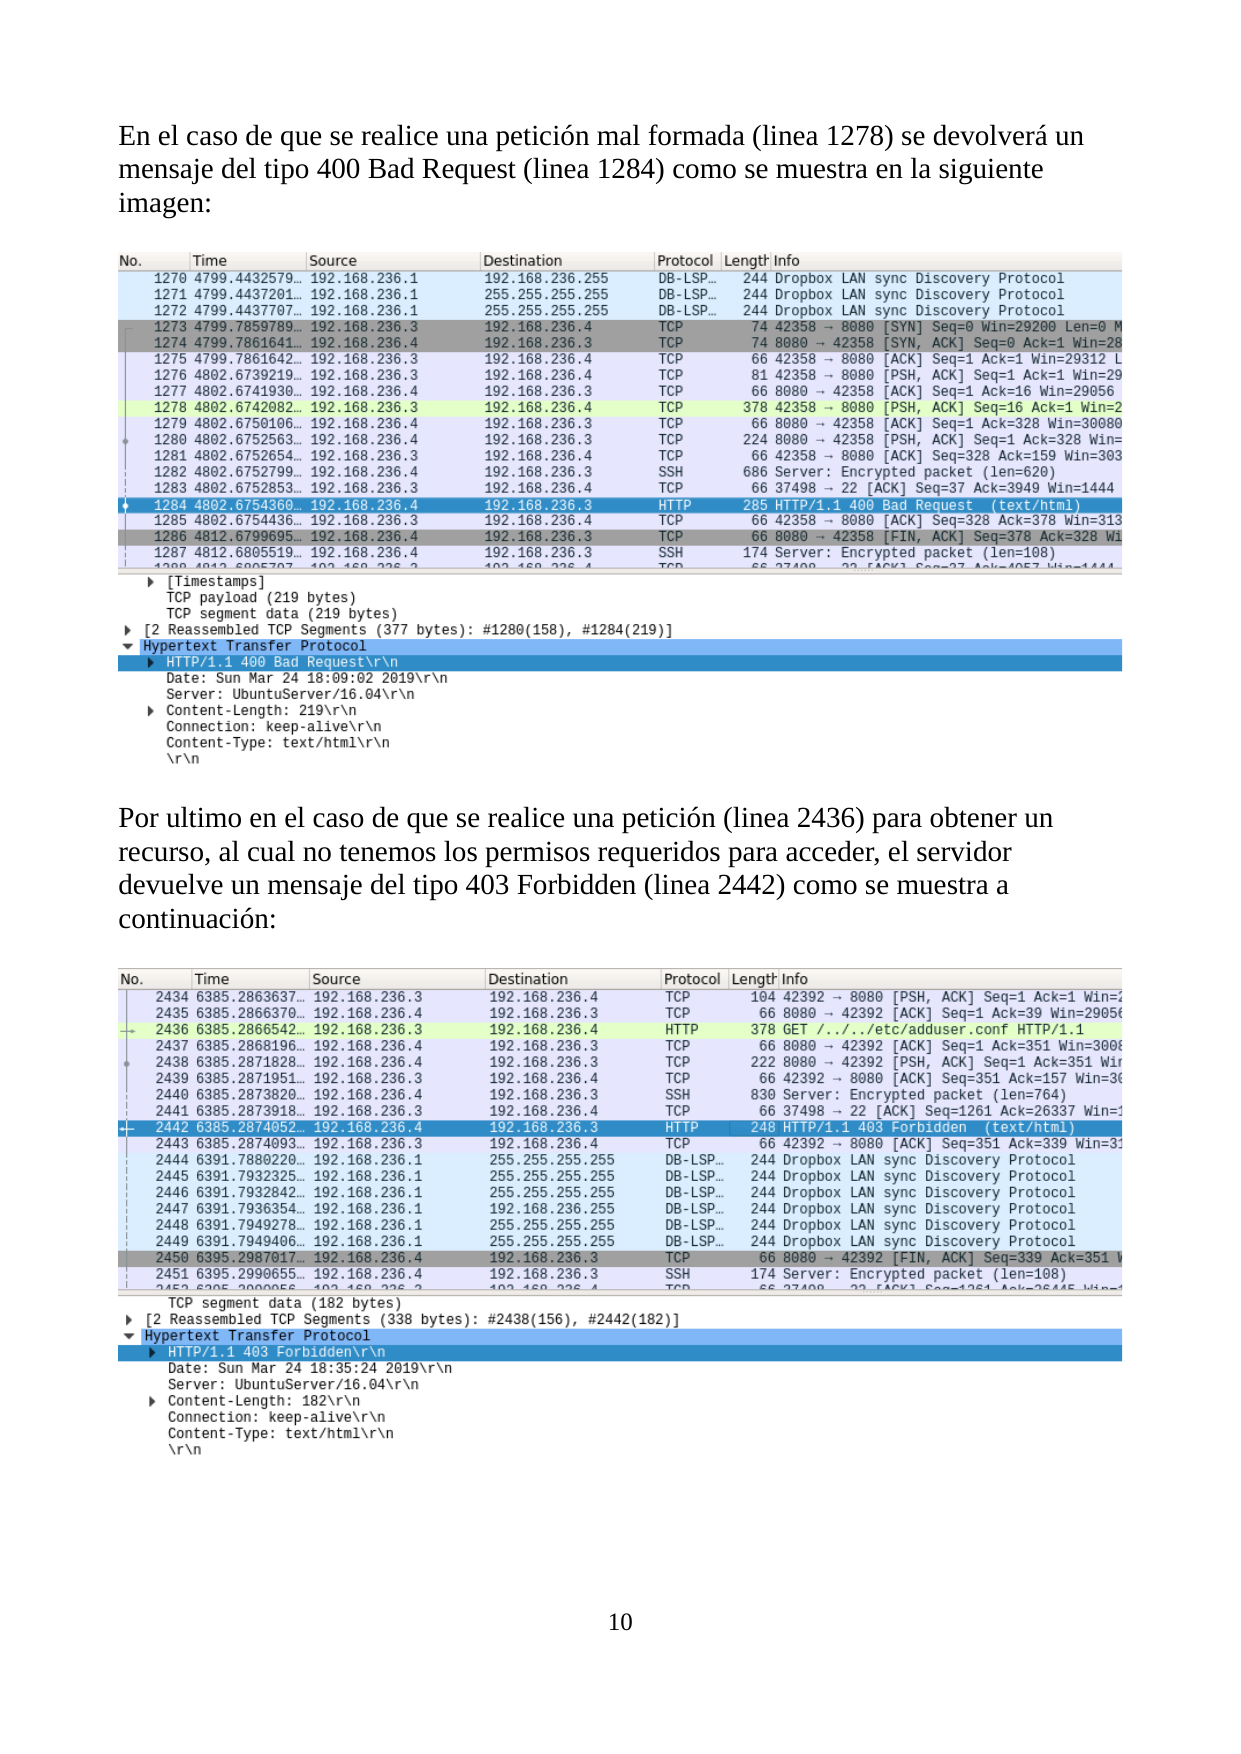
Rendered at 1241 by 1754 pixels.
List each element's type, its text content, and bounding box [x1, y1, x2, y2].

picture [118, 252, 1123, 767]
text En el caso de que se realice una petición mal formada (linea 1278) se devolverá un mensaje del tipo 400 Bad Request (linea 1284) como se muestra en la siguiente imagen: [118, 118, 1122, 219]
text Por ultimo en el caso de que se realice una petición (linea 2436) para obtener un recurso, al cual no tenemos los permisos requeridos para acceder, el servidor devuelve un mensaje del tipo 403 Forbidden (linea 2442) como se muestra a continuación: [118, 800, 1122, 934]
picture [118, 968, 1123, 1458]
